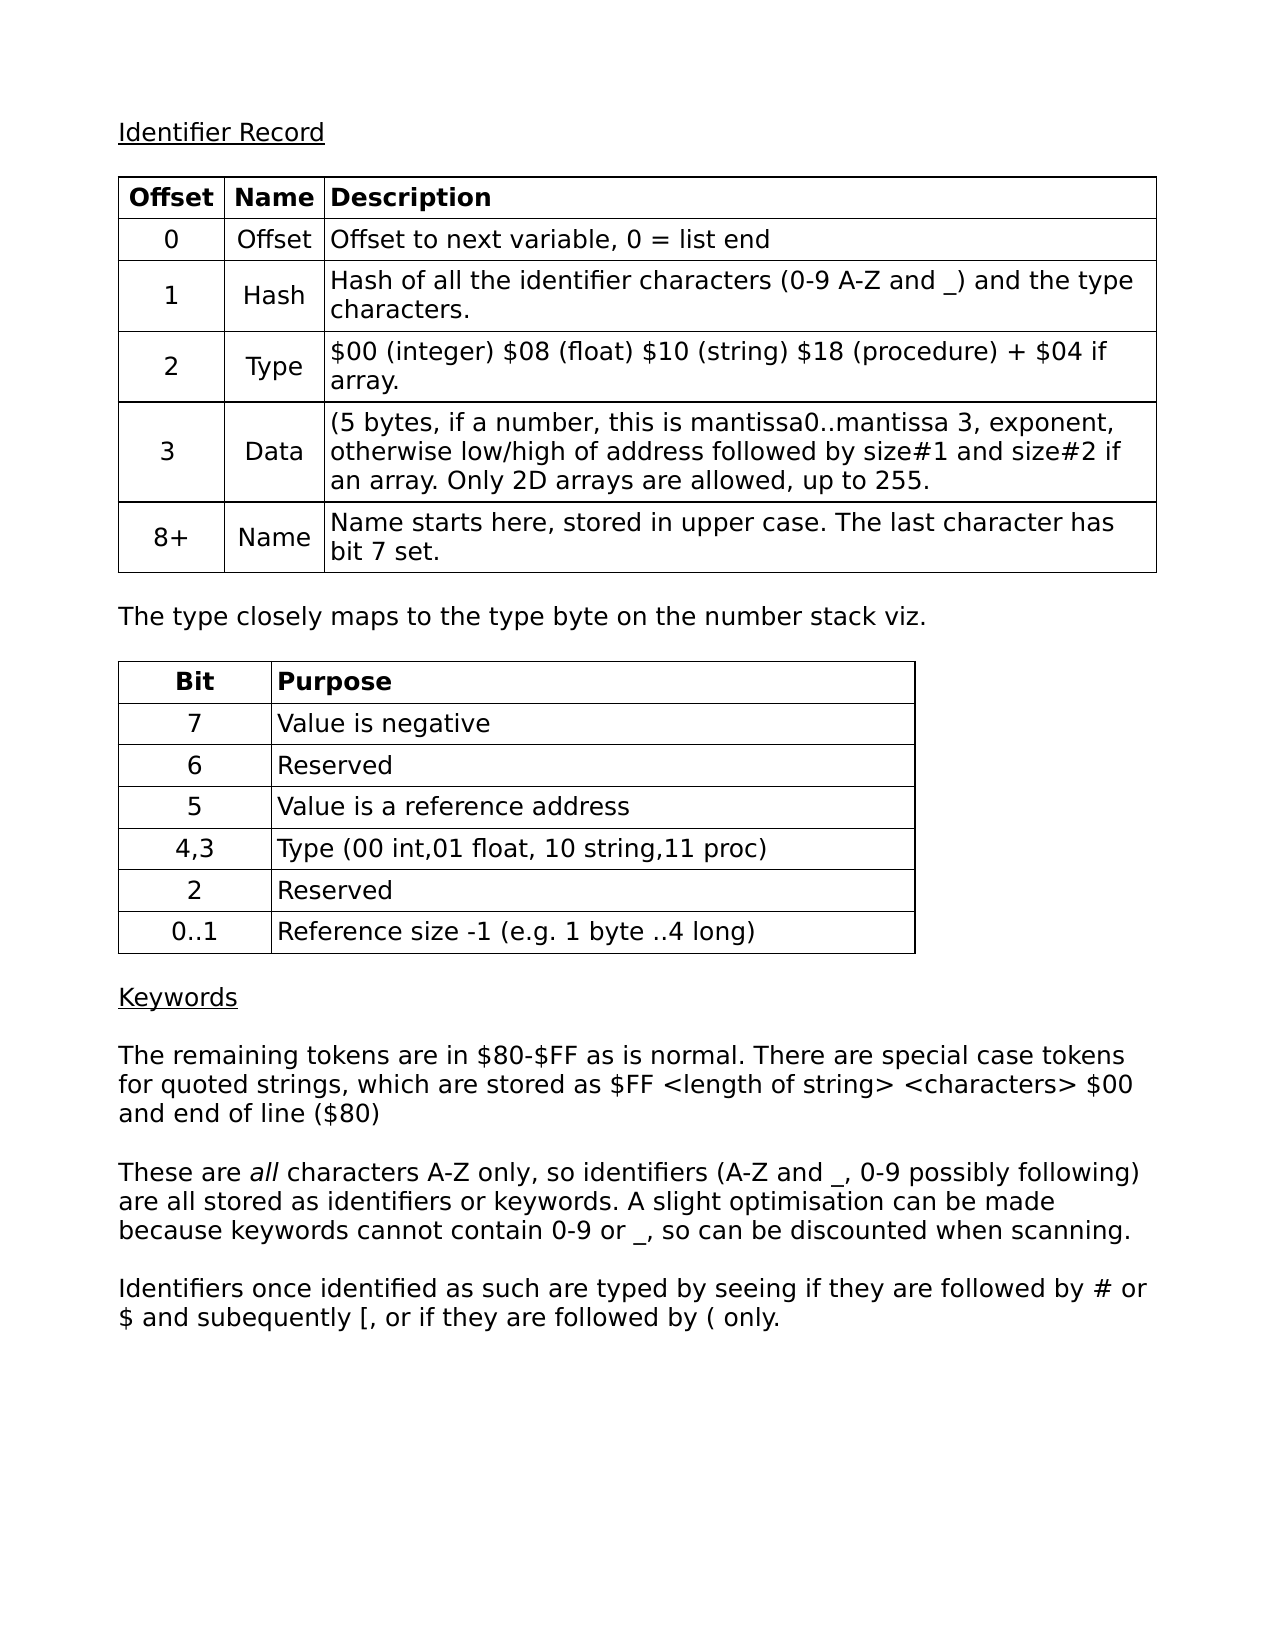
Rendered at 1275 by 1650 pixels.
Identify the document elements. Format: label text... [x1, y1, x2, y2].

table_header Name [225, 178, 324, 218]
table_cell 5 [119, 787, 271, 827]
table_cell 8+ [119, 503, 224, 572]
table_header Description [325, 178, 1156, 218]
table_cell 0 [119, 219, 224, 260]
table_cell Offset [225, 219, 324, 260]
table_cell Name [225, 503, 324, 572]
table_cell Type [225, 332, 324, 401]
table_cell 0..1 [119, 912, 271, 952]
table_cell Reserved [272, 870, 914, 911]
table_cell 1 [119, 261, 224, 331]
table_cell Offset to next variable, 0 = list end [325, 219, 1156, 260]
text The remaining tokens are in $80-$FF as is normal. There are special case tokens for quoted strings, which are stored as $FF <length of string> <characters> $00 and end of line ($80) [118, 1041, 1157, 1128]
table_cell Reserved [272, 745, 914, 786]
text Identifiers once identified as such are typed by seeing if they are followed by # or $ and subequently [, or if they are followed by ( only. [118, 1274, 1157, 1333]
table_cell Value is a reference address [272, 787, 914, 827]
table_cell Data [225, 403, 324, 501]
table_header Purpose [272, 662, 914, 702]
text The type closely maps to the type byte on the number stack viz. [118, 602, 1157, 632]
table_cell Hash [225, 261, 324, 331]
table_header Offset [119, 178, 224, 218]
table_cell 4,3 [119, 829, 271, 869]
text These are all characters A-Z only, so identifiers (A-Z and _, 0-9 possibly following) are all stored as identifiers or keywords. A slight optimisation can be made because keywords cannot contain 0-9 or _, so can be discounted when scanning. [118, 1158, 1157, 1245]
text Identifier Record [118, 118, 1157, 147]
table_cell Reference size -1 (e.g. 1 byte ..4 long) [272, 912, 914, 952]
table_cell 2 [119, 870, 271, 911]
text Keywords [118, 983, 1157, 1012]
table_cell 3 [119, 403, 224, 501]
table_header Bit [119, 662, 271, 702]
table_cell Hash of all the identifier characters (0-9 A-Z and _) and the type characters. [325, 261, 1156, 331]
table_cell 2 [119, 332, 224, 401]
table_cell (5 bytes, if a number, this is mantissa0..mantissa 3, exponent, otherwise low/high of address followed by size#1 and size#2 if an array. Only 2D arrays are allowed, up to 255. [325, 403, 1156, 501]
table_cell 6 [119, 745, 271, 786]
table_cell 7 [119, 704, 271, 744]
table_cell Name starts here, stored in upper case. The last character has bit 7 set. [325, 503, 1156, 572]
table_cell Value is negative [272, 704, 914, 744]
table_cell Type (00 int,01 float, 10 string,11 proc) [272, 829, 914, 869]
table_cell $00 (integer) $08 (float) $10 (string) $18 (procedure) + $04 if array. [325, 332, 1156, 401]
